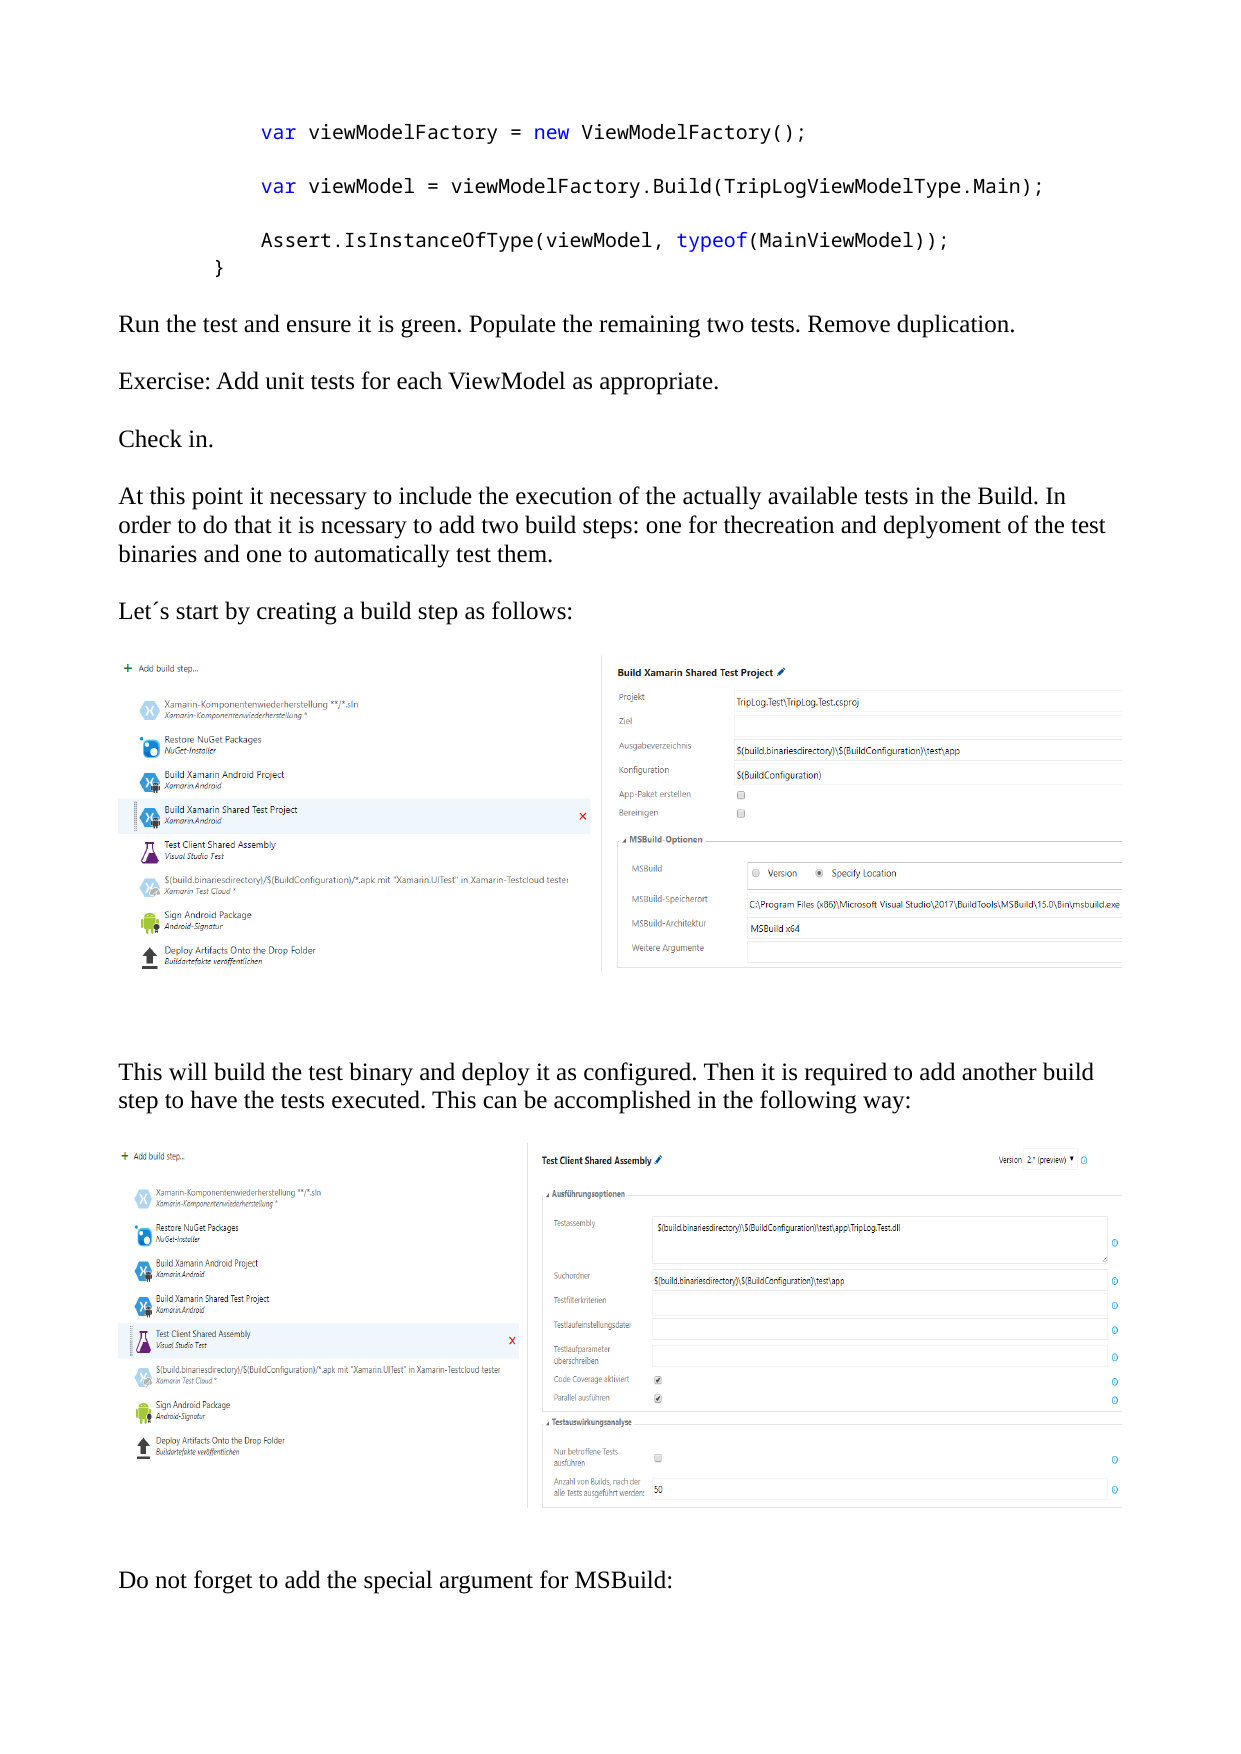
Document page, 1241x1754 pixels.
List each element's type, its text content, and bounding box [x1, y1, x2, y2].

text } [118, 253, 1122, 280]
text Assert.IsInstanceOfType(viewModel, typeof(MainViewModel)); [118, 226, 1122, 253]
picture [118, 1142, 1123, 1508]
text Let´s start by creating a build step as follows: [118, 596, 1122, 625]
text At this point it necessary to include the execution of the actually available tests in the Build. In order to do that it is ncessary to add two build steps: one for thecreation and deplyoment of the test binaries and one to automatically test them. [118, 481, 1122, 567]
text Do not forget to add the special argument for MSBuild: [118, 1565, 1122, 1594]
text This will build the test binary and deploy it as configured. Then it is required to add another build step to have the tests executed. This can be accomplished in the following way: [118, 1057, 1122, 1114]
text var viewModel = viewModelFactory.Build(TripLogViewModelType.Main); [118, 172, 1122, 199]
text Run the test and ensure it is green. Populate the remaining two tests. Remove duplication. [118, 309, 1122, 337]
text var viewModelFactory = new ViewModelFactory(); [118, 118, 1122, 145]
text Exercise: Add unit tests for each ViewModel as appropriate. [118, 366, 1122, 395]
text Check in. [118, 424, 1122, 452]
